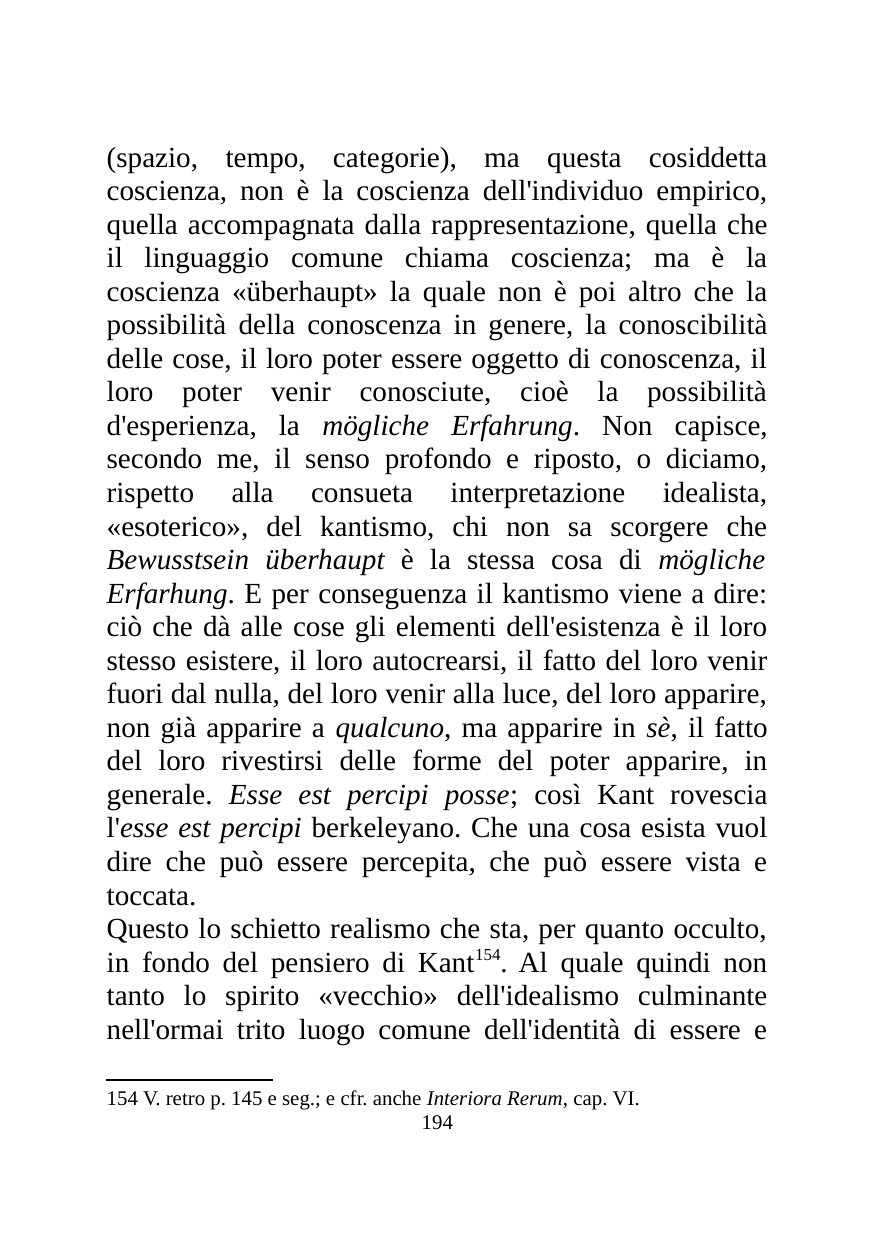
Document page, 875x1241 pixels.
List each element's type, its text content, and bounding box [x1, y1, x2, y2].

text (spazio, tempo, categorie), ma questa cosiddetta coscienza, non è la coscienza dell'individuo empirico, quella accompagnata dalla rappresentazione, quella che il linguaggio comune chiama coscienza; ma è la coscienza «überhaupt» la quale non è poi altro che la possibilità della conoscenza in genere, la conoscibilità delle cose, il loro poter essere oggetto di conoscenza, il loro poter venir conosciute, cioè la possibilità d'esperienza, la mögliche Erfahrung. Non capisce, secondo me, il senso profondo e riposto, o diciamo, rispetto alla consueta interpretazione idealista, «esoterico», del kantismo, chi non sa scorgere che Bewusstsein überhaupt è la stessa cosa di mögliche Erfarhung. E per conseguenza il kantismo viene a dire: ciò che dà alle cose gli elementi dell'esistenza è il loro stesso esistere, il loro autocrearsi, il fatto del loro venir fuori dal nulla, del loro venir alla luce, del loro apparire, non già apparire a qualcuno, ma apparire in sè, il fatto del loro rivestirsi delle forme del poter apparire, in generale. Esse est percipi posse; così Kant rovescia l'esse est percipi berkeleyano. Che una cosa esista vuol dire che può essere percepita, che può essere vista e toccata. [106, 140, 768, 911]
text V. retro p. 145 e seg.; e cfr. anche Interiora Rerum, cap. VI. [106, 1086, 768, 1110]
text Questo lo schietto realismo che sta, per quanto occulto, in fondo del pensiero di Kant. Al quale quindi non tanto lo spirito «vecchio» dell'idealismo culminante nell'ormai trito luogo comune dell'identità di essere e [106, 911, 768, 1045]
